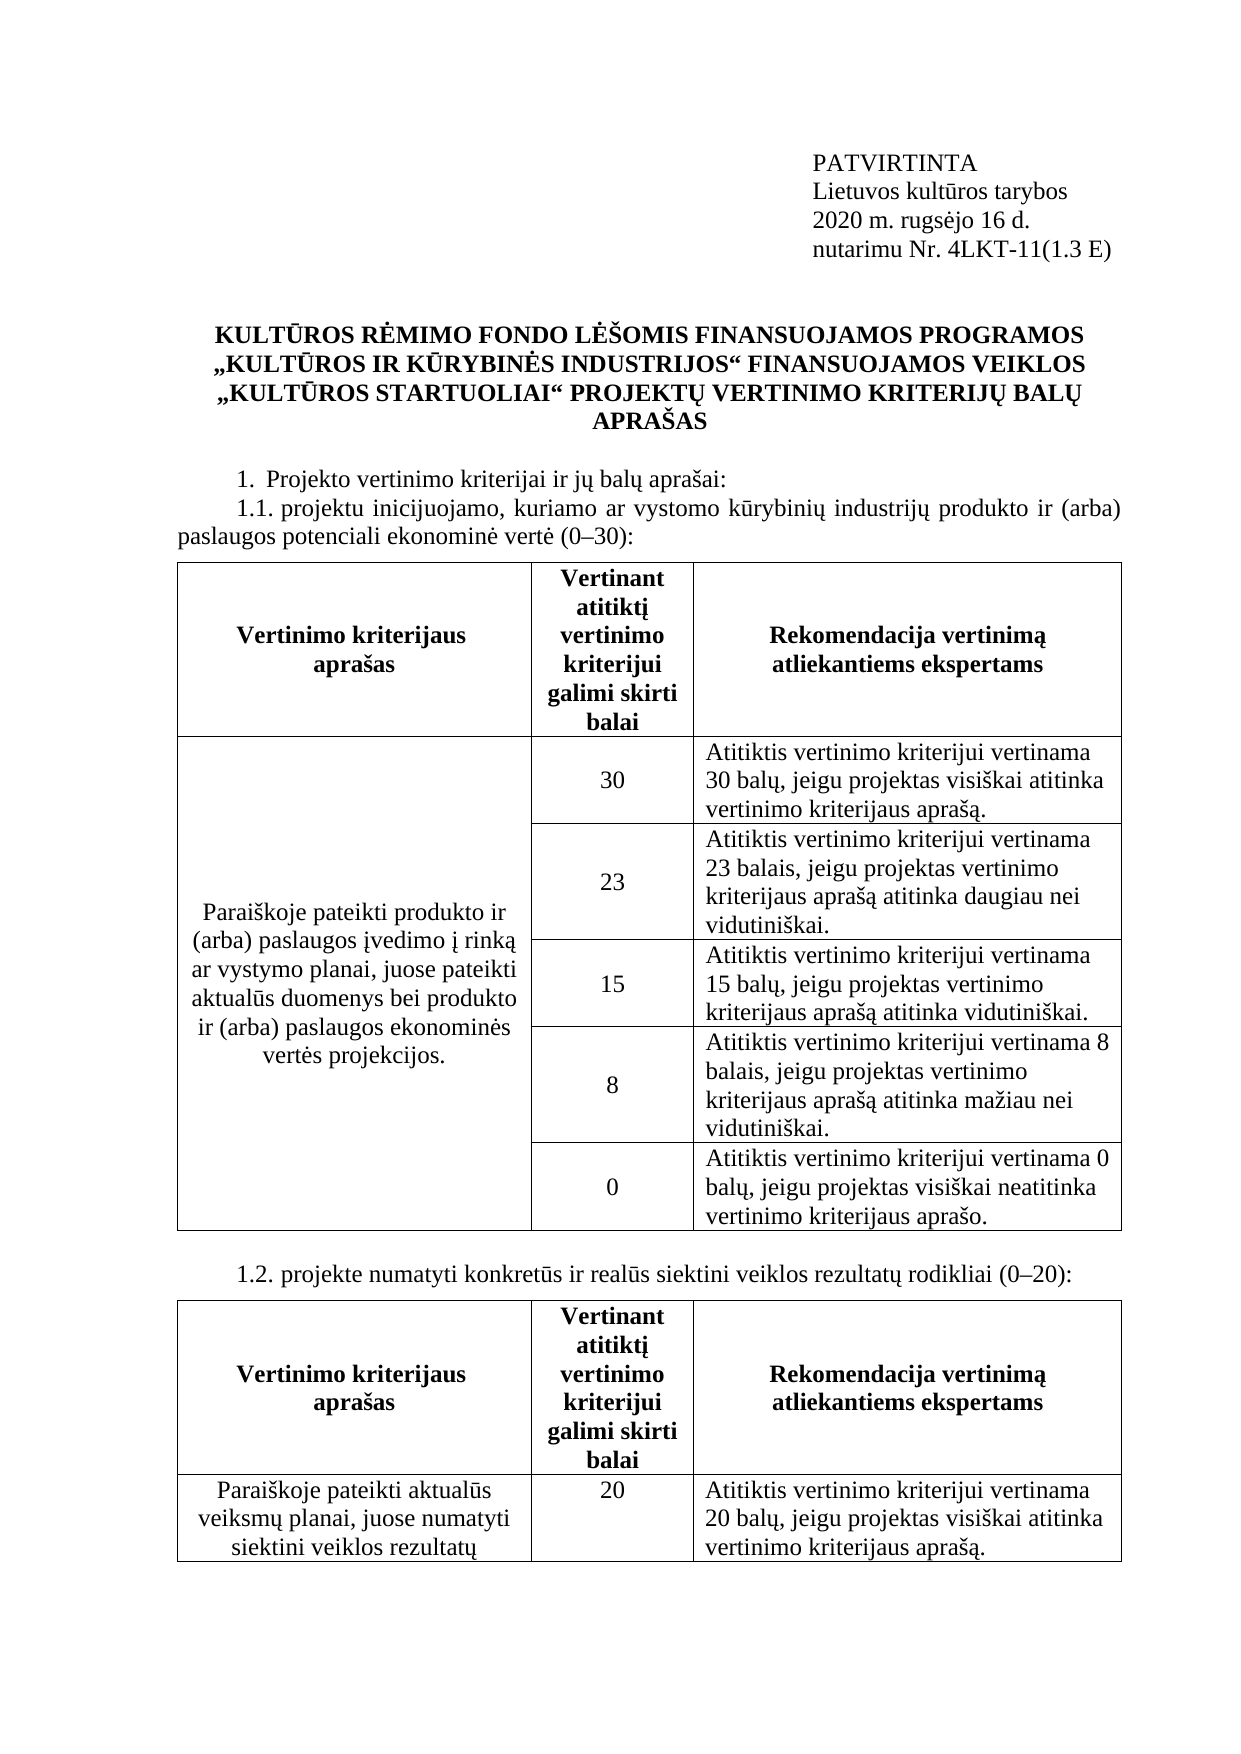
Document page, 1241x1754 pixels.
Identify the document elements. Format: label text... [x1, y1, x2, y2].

table_cell 15 [532, 940, 693, 1026]
table_cell 23 [532, 824, 693, 939]
table_cell Paraiškoje pateikti produkto ir (arba) paslaugos įvedimo į rinką ar vystymo planai, juose pateikti aktualūs duomenys bei produkto ir (arba) paslaugos ekonominės vertės projekcijos. [178, 737, 531, 1229]
table_header Vertinimo kriterijaus aprašas [178, 1301, 531, 1474]
table_cell 20 [532, 1475, 693, 1561]
text PATVIRTINTA [812, 148, 1122, 176]
table_cell Atitiktis vertinimo kriterijui vertinama 30 balų, jeigu projektas visiškai atitinka vertinimo kriterijaus aprašą. [694, 737, 1121, 823]
table_header Vertinant atitiktį vertinimo kriterijui galimi skirti balai [532, 1301, 693, 1474]
table_cell 0 [532, 1143, 693, 1229]
table_cell Atitiktis vertinimo kriterijui vertinama 0 balų, jeigu projektas visiškai neatitinka vertinimo kriterijaus aprašo. [694, 1143, 1121, 1229]
table_header Vertinimo kriterijaus aprašas [178, 563, 531, 736]
text nutarimu Nr. 4LKT-11(1.3 E) [812, 234, 1122, 263]
table_cell Atitiktis vertinimo kriterijui vertinama 20 balų, jeigu projektas visiškai atitinka vertinimo kriterijaus aprašą. [694, 1475, 1121, 1561]
table_header Vertinant atitiktį vertinimo kriterijui galimi skirti balai [532, 563, 693, 736]
table_cell Paraiškoje pateikti aktualūs veiksmų planai, juose numatyti siektini veiklos rezultatų [178, 1475, 531, 1561]
table_header Rekomendacija vertinimą atliekantiems ekspertams [694, 563, 1121, 736]
table_cell 30 [532, 737, 693, 823]
table_header Rekomendacija vertinimą atliekantiems ekspertams [694, 1301, 1121, 1474]
text 1. Projekto vertinimo kriterijai ir jų balų aprašai: [177, 464, 1122, 493]
text 1.2. projekte numatyti konkretūs ir realūs siektini veiklos rezultatų rodikliai (0–20): [177, 1259, 1122, 1288]
text Lietuvos kultūros tarybos [812, 176, 1122, 205]
text 1.1. projektu inicijuojamo, kuriamo ar vystomo kūrybinių industrijų produkto ir (arba) paslaugos potenciali ekonominė vertė (0–30): [177, 493, 1122, 550]
text KULTŪROS RĖMIMO FONDO LĖŠOMIS FINANSUOJAMOS PROGRAMOS „KULTŪROS IR KŪRYBINĖS INDUSTRIJOS“ FINANSUOJAMOS VEIKLOS „KULTŪROS STARTUOLIAI“ PROJEKTŲ VERTINIMO KRITERIJŲ BALŲ APRAŠAS [177, 320, 1122, 435]
table_cell Atitiktis vertinimo kriterijui vertinama 15 balų, jeigu projektas vertinimo kriterijaus aprašą atitinka vidutiniškai. [694, 940, 1121, 1026]
table_cell 8 [532, 1027, 693, 1142]
table_cell Atitiktis vertinimo kriterijui vertinama 23 balais, jeigu projektas vertinimo kriterijaus aprašą atitinka daugiau nei vidutiniškai. [694, 824, 1121, 939]
table_cell Atitiktis vertinimo kriterijui vertinama 8 balais, jeigu projektas vertinimo kriterijaus aprašą atitinka mažiau nei vidutiniškai. [694, 1027, 1121, 1142]
text 2020 m. rugsėjo 16 d. [812, 205, 1122, 234]
